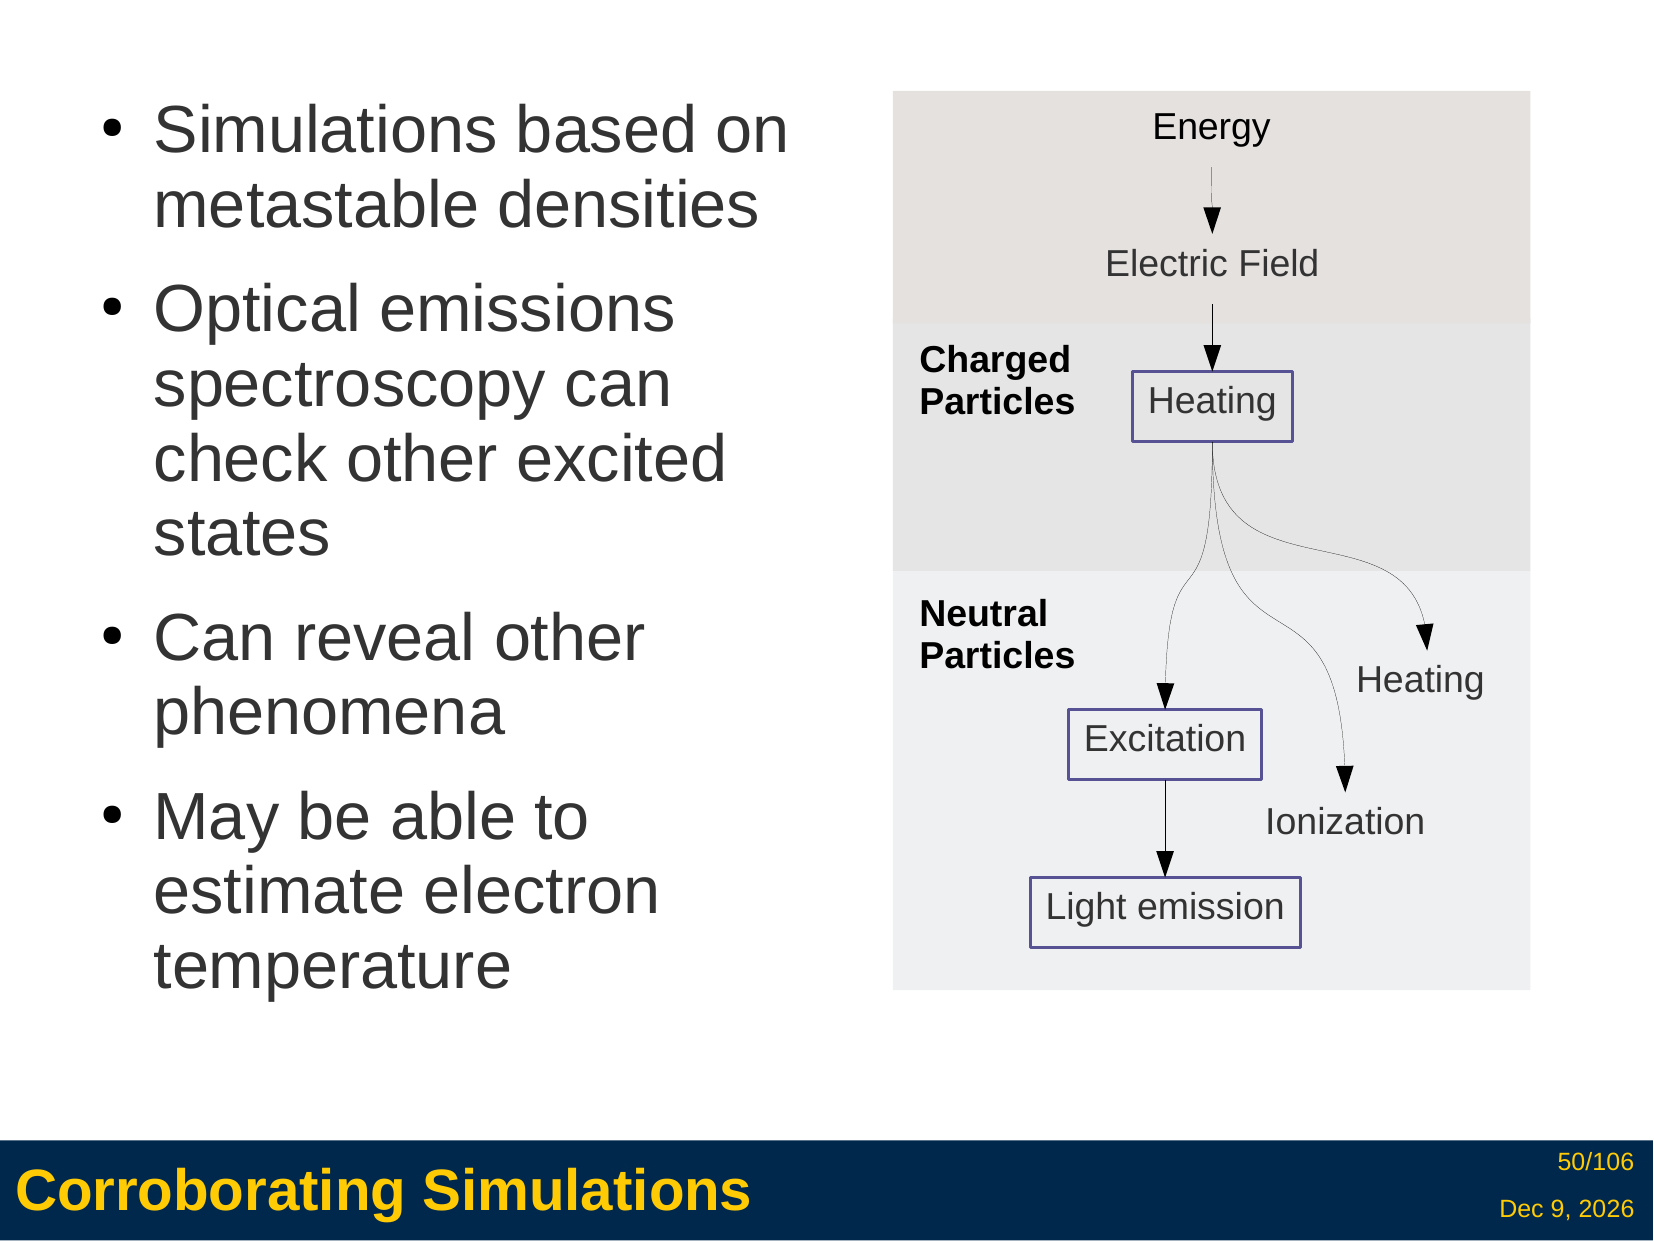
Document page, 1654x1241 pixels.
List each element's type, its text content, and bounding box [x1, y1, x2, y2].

text_box Electric Field [1089, 233, 1336, 305]
title Corroborating Simulations [14, 1140, 1380, 1241]
text_box Ionization [1249, 792, 1441, 863]
text_box Light emission [1030, 877, 1301, 948]
text_box Charged Particles [904, 330, 1091, 454]
list Simulations based on metastable densities Optical emissions spectroscopy can check other excited states Can reveal other phenomena May be able to estimate electron temperature [82, 75, 809, 1021]
text_box Neutral Particles [904, 584, 1091, 708]
text_box Heating [1341, 650, 1514, 720]
text_box [892, 90, 1531, 991]
text_box Heating [1132, 371, 1293, 442]
text_box Energy [1137, 98, 1286, 168]
text_box Excitation [1068, 709, 1262, 780]
